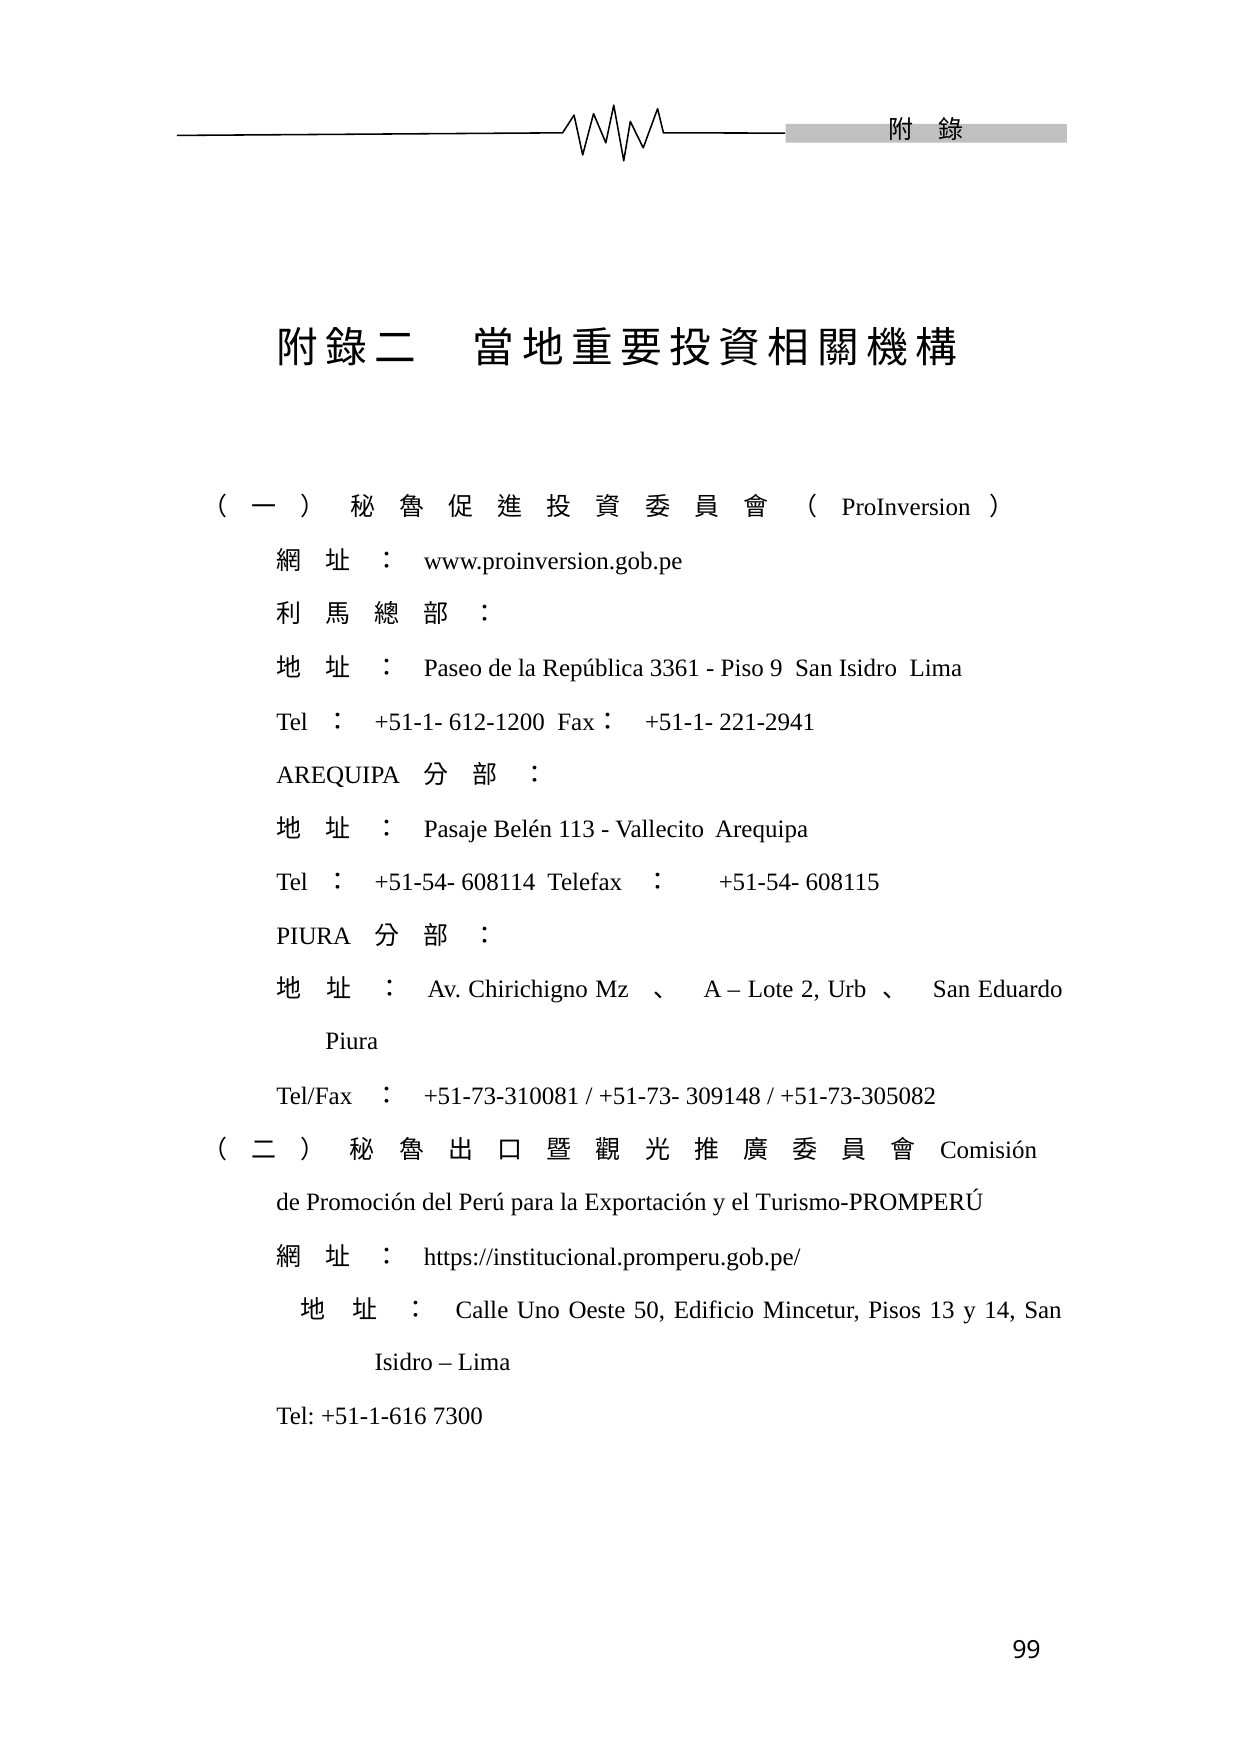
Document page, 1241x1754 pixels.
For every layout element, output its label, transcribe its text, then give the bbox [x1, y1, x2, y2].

text 地址：Pasaje Belén 113 - Vallecito Arequipa [276, 799, 1063, 853]
text AREQUIPA分部： [276, 746, 1063, 799]
text （二）秘魯出口暨觀光推廣委員會Comisión de Promoción del Perú para la Exportación y el Turismo-PROMPERÚ [202, 1121, 1063, 1228]
text 利馬總部： [276, 585, 1063, 639]
text 地址：Paseo de la República 3361 - Piso 9 San Isidro Lima [276, 639, 1063, 692]
text PIURA分部： [276, 906, 1063, 960]
text 地址：Av. Chirichigno Mz、A – Lote 2, Urb、San Eduardo Piura [276, 960, 1063, 1067]
text 網址：www.proinversion.gob.pe [276, 532, 1063, 585]
text 附錄二 當地重要投資相關機構 [178, 291, 1063, 398]
text 網址：https://institucional.promperu.gob.pe/ [276, 1228, 1063, 1281]
text 地址：Calle Uno Oeste 50, Edificio Mincetur, Pisos 13 y 14, San Isidro – Lima [281, 1281, 1063, 1388]
text Tel：+51-54- 608114 Telefax： +51-54- 608115 [276, 853, 1063, 906]
text Tel: +51-1-616 7300 [276, 1388, 1063, 1442]
text Tel/Fax：+51-73-310081 / +51-73- 309148 / +51-73-305082 [276, 1067, 1063, 1121]
text Tel：+51-1- 612-1200 Fax：+51-1- 221-2941 [276, 692, 1063, 746]
text （一）秘魯促進投資委員會（ProInversion） [202, 478, 1063, 532]
